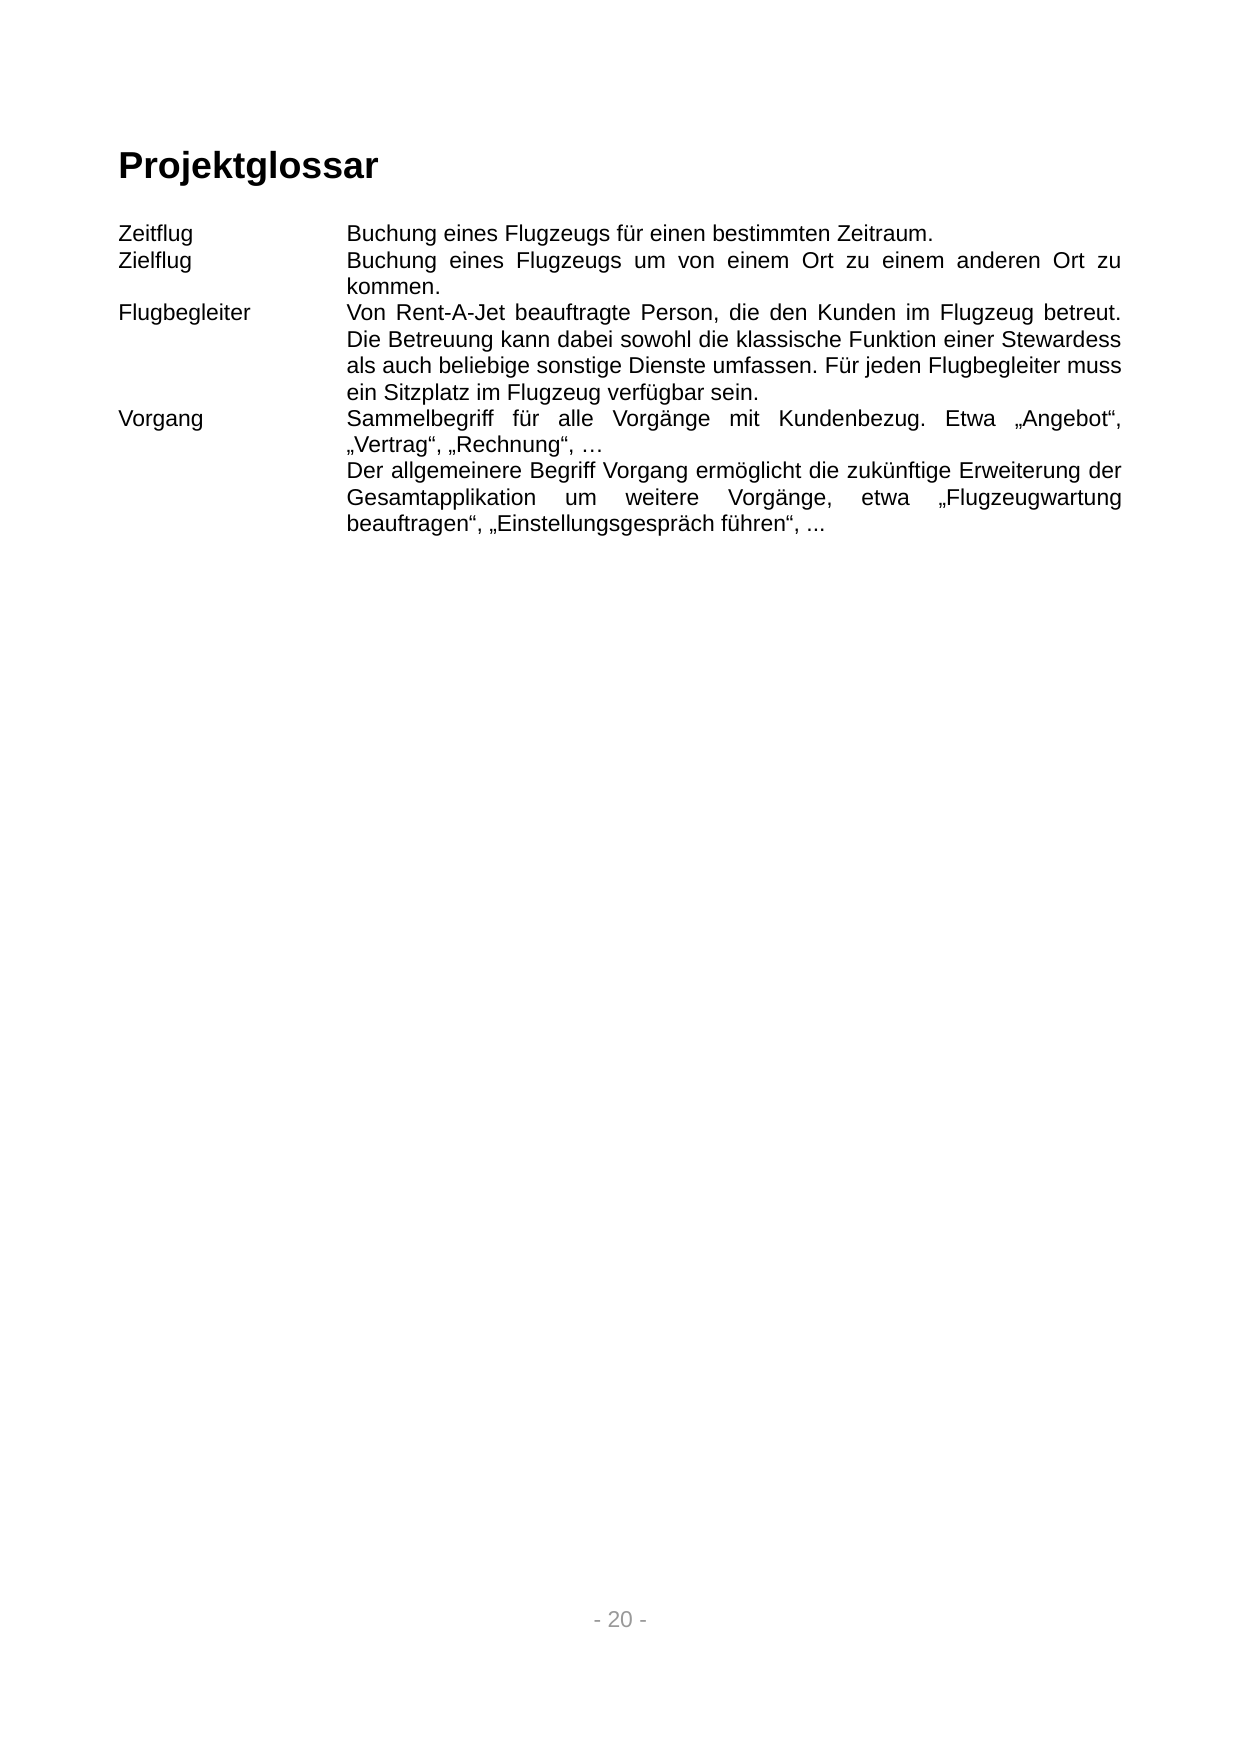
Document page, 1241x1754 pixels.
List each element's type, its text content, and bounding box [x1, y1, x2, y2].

table_cell [118, 826, 346, 853]
table_cell [118, 748, 346, 774]
table_cell Buchung eines Flugzeugs um von einem Ort zu einem anderen Ort zu kommen. [346, 247, 1122, 299]
table_cell Flugbegleiter [118, 299, 346, 405]
table_cell [118, 800, 346, 826]
table_cell [118, 932, 346, 958]
table_cell [346, 616, 1122, 642]
table_cell [118, 642, 346, 668]
table_header Zeitflug [118, 220, 346, 247]
table_cell [118, 879, 346, 906]
table_cell [346, 774, 1122, 800]
table_cell [346, 853, 1122, 879]
table_cell Von Rent-A-Jet beauftragte Person, die den Kunden im Flugzeug betreut. Die Betreuung kann dabei sowohl die klassische Funktion einer Stewardess als auch beliebige sonstige Dienste umfassen. Für jeden Flugbegleiter muss ein Sitzplatz im Flugzeug verfügbar sein. [346, 299, 1122, 405]
table_cell [118, 537, 346, 563]
table_cell [346, 879, 1122, 906]
table_cell Vorgang [118, 405, 346, 537]
table_cell [346, 695, 1122, 721]
table_cell [118, 721, 346, 747]
table_cell [346, 563, 1122, 589]
subtitle Projektglossar [118, 143, 1122, 186]
table_cell [346, 721, 1122, 747]
table_cell [118, 563, 346, 589]
table_cell [118, 668, 346, 695]
table_cell Sammelbegriff für alle Vorgänge mit Kundenbezug. Etwa „Angebot“, „Vertrag“, „Rechnung“, … Der allgemeinere Begriff Vorgang ermöglicht die zukünftige Erweiterung der Gesamtapplikation um weitere Vorgänge, etwa „Flugzeugwartung beauftragen“, „Einstellungsgespräch führen“, ... [346, 405, 1122, 537]
table_cell [118, 774, 346, 800]
table_cell [346, 748, 1122, 774]
table_cell [346, 537, 1122, 563]
table_cell [346, 589, 1122, 616]
table_cell [346, 642, 1122, 668]
table_cell [118, 589, 346, 616]
table_cell [346, 906, 1122, 932]
table_cell [346, 668, 1122, 695]
table_cell [118, 695, 346, 721]
table_cell [346, 826, 1122, 853]
table_cell [118, 616, 346, 642]
table_cell Zielflug [118, 247, 346, 299]
table_header Buchung eines Flugzeugs für einen bestimmten Zeitraum. [346, 220, 1122, 247]
table_cell [118, 853, 346, 879]
table_cell [346, 932, 1122, 958]
table_cell [118, 906, 346, 932]
table_cell [346, 800, 1122, 826]
